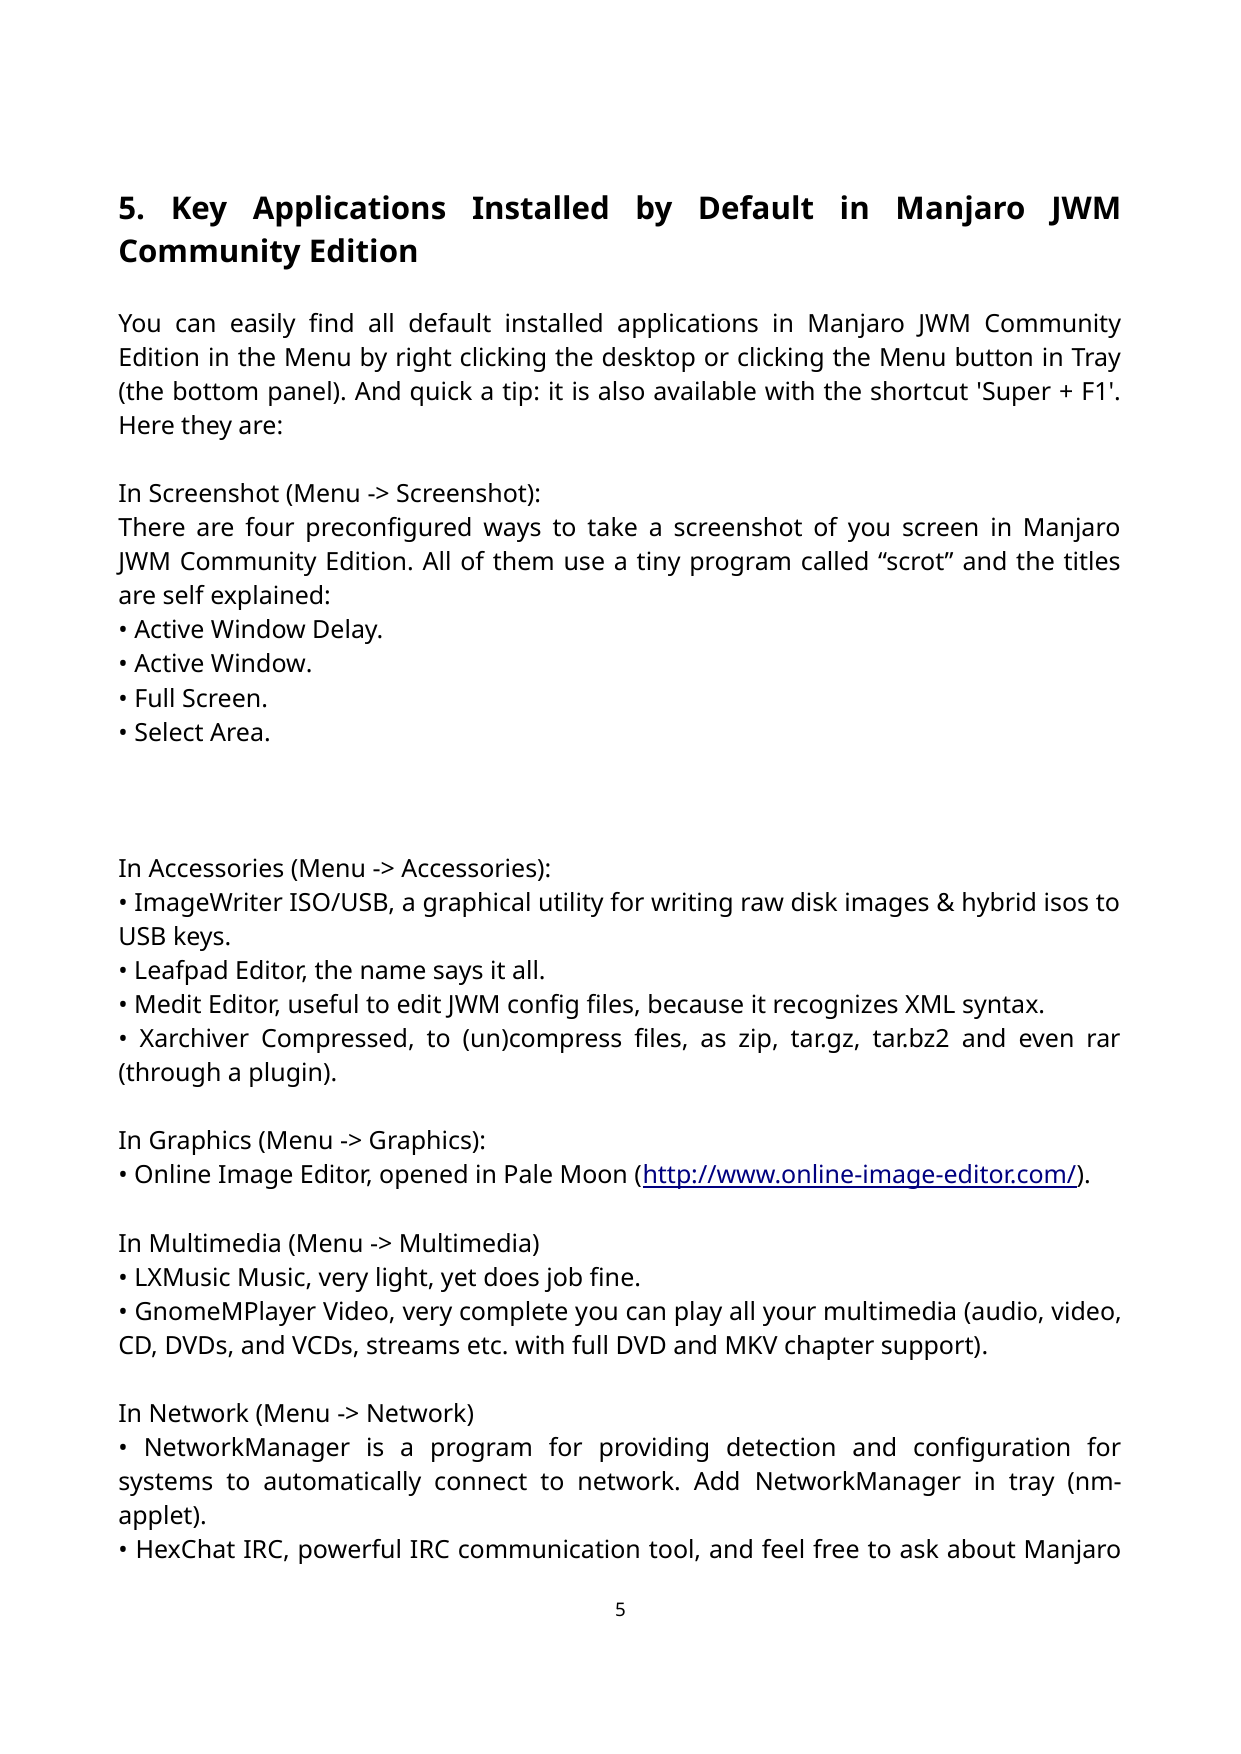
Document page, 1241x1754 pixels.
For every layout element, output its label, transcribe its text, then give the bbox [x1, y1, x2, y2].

text • Leafpad Editor, the name says it all. [118, 953, 1122, 987]
text In Network (Menu -> Network) [118, 1396, 1122, 1429]
text You can easily find all default installed applications in Manjaro JWM Community Edition in the Menu by right clicking the desktop or clicking the Menu button in Tray (the bottom panel). And quick a tip: it is also available with the shortcut 'Super + F1'. Here they are: [118, 306, 1122, 442]
text • Active Window. [118, 646, 1122, 680]
text • Active Window Delay. [118, 612, 1122, 646]
text • Select Area. [118, 714, 1122, 748]
text In Accessories (Menu -> Accessories): [118, 851, 1122, 884]
text • GnomeMPlayer Video, very complete you can play all your multimedia (audio, video, CD, DVDs, and VCDs, streams etc. with full DVD and MKV chapter support). [118, 1293, 1122, 1361]
text There are four preconfigured ways to take a screenshot of you screen in Manjaro JWM Community Edition. All of them use a tiny program called “scrot” and the titles are self explained: [118, 510, 1122, 612]
text • Medit Editor, useful to edit JWM config files, because it recognizes XML syntax. [118, 987, 1122, 1021]
text • HexChat IRC, powerful IRC communication tool, and feel free to ask about Manjaro [118, 1532, 1122, 1566]
text • Xarchiver Compressed, to (un)compress files, as zip, tar.gz, tar.bz2 and even rar (through a plugin). [118, 1021, 1122, 1089]
text 5. Key Applications Installed by Default in Manjaro JWM Community Edition [118, 186, 1122, 271]
text In Screenshot (Menu -> Screenshot): [118, 476, 1122, 510]
text • NetworkManager is a program for providing detection and configuration for systems to automatically connect to network. Add NetworkManager in tray (nm-applet). [118, 1429, 1122, 1532]
text • ImageWriter ISO/USB, a graphical utility for writing raw disk images & hybrid isos to USB keys. [118, 884, 1122, 953]
text • LXMusic Music, very light, yet does job fine. [118, 1259, 1122, 1293]
text • Full Screen. [118, 680, 1122, 714]
text In Multimedia (Menu -> Multimedia) [118, 1225, 1122, 1259]
text In Graphics (Menu -> Graphics): [118, 1123, 1122, 1157]
text • Online Image Editor, opened in Pale Moon (http://www.online-image-editor.com/). [118, 1157, 1122, 1191]
